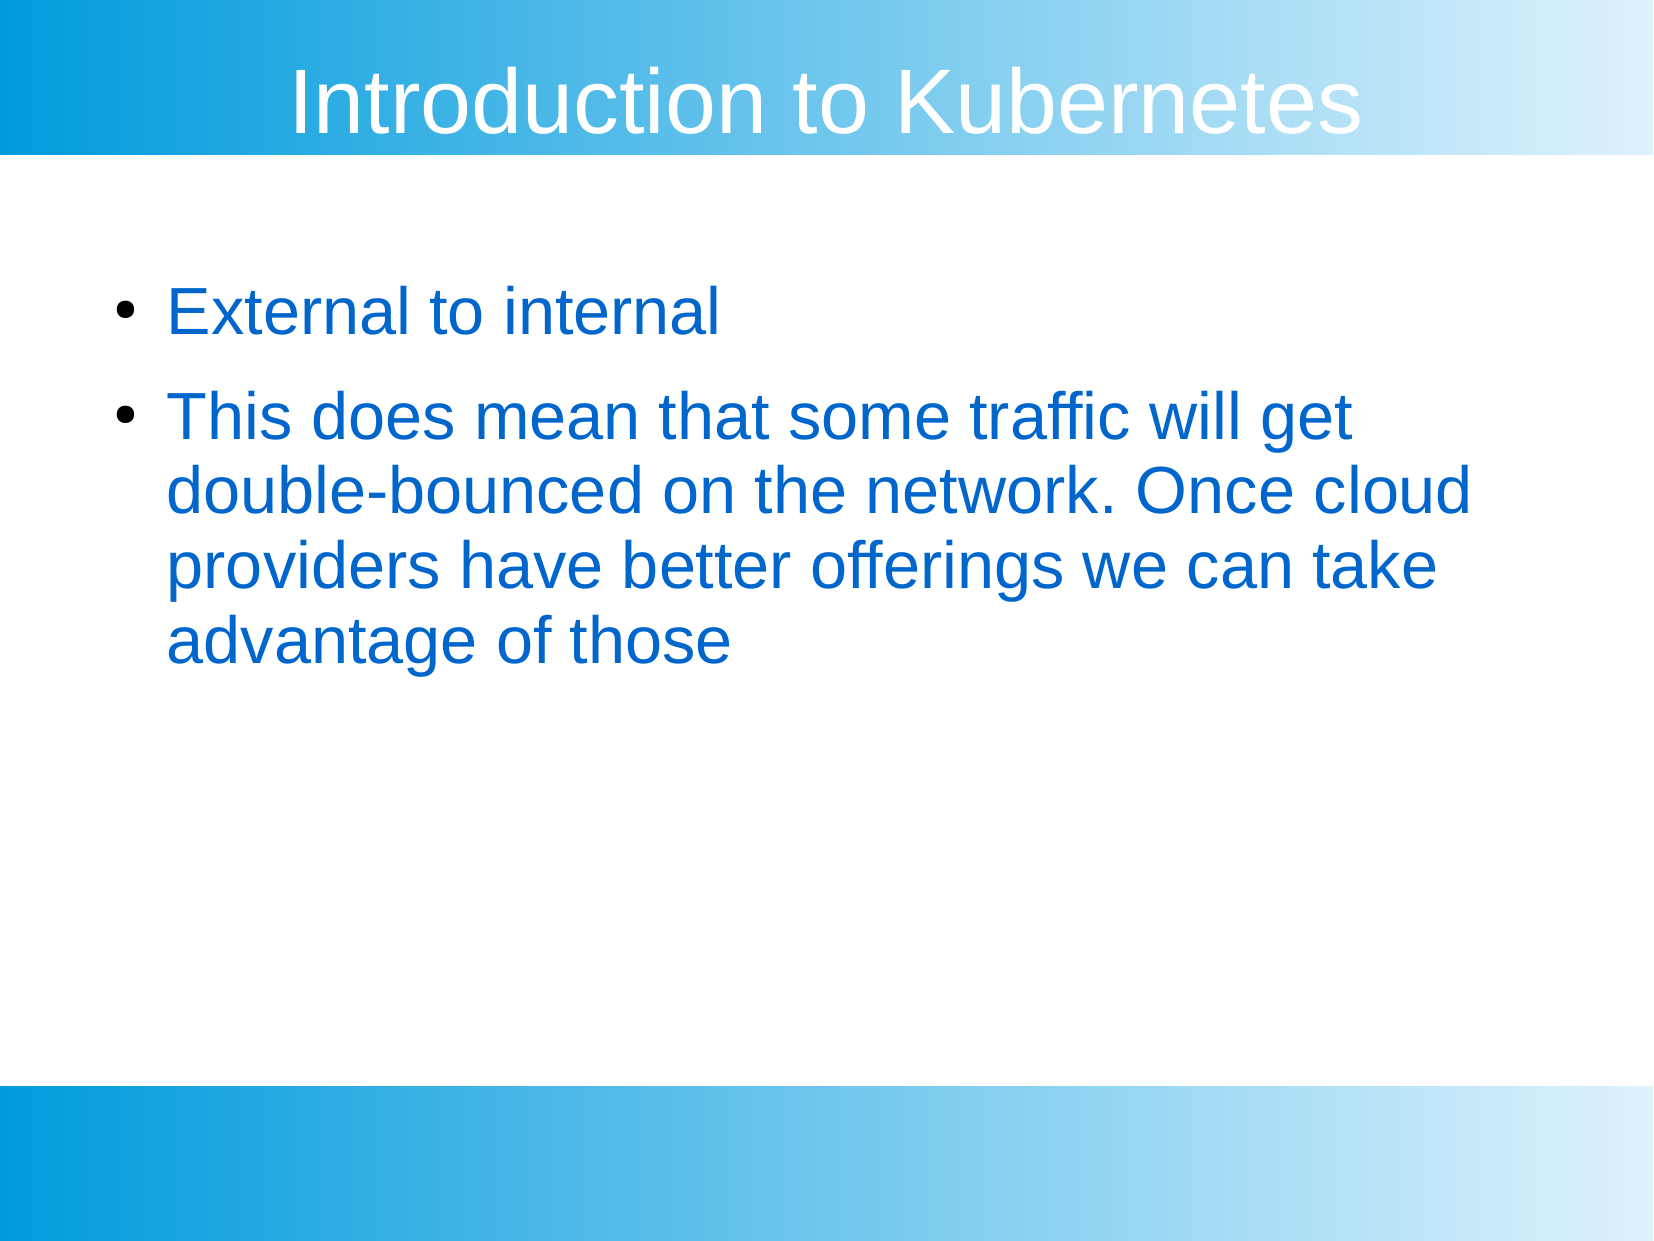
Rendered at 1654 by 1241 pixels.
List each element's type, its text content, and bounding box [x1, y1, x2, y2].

title Introduction to Kubernetes [82, 49, 1571, 155]
list External to internal This does mean that some traffic will get double-bounced on the network. Once cloud providers have better offerings we can take advantage of those [95, 170, 1585, 636]
